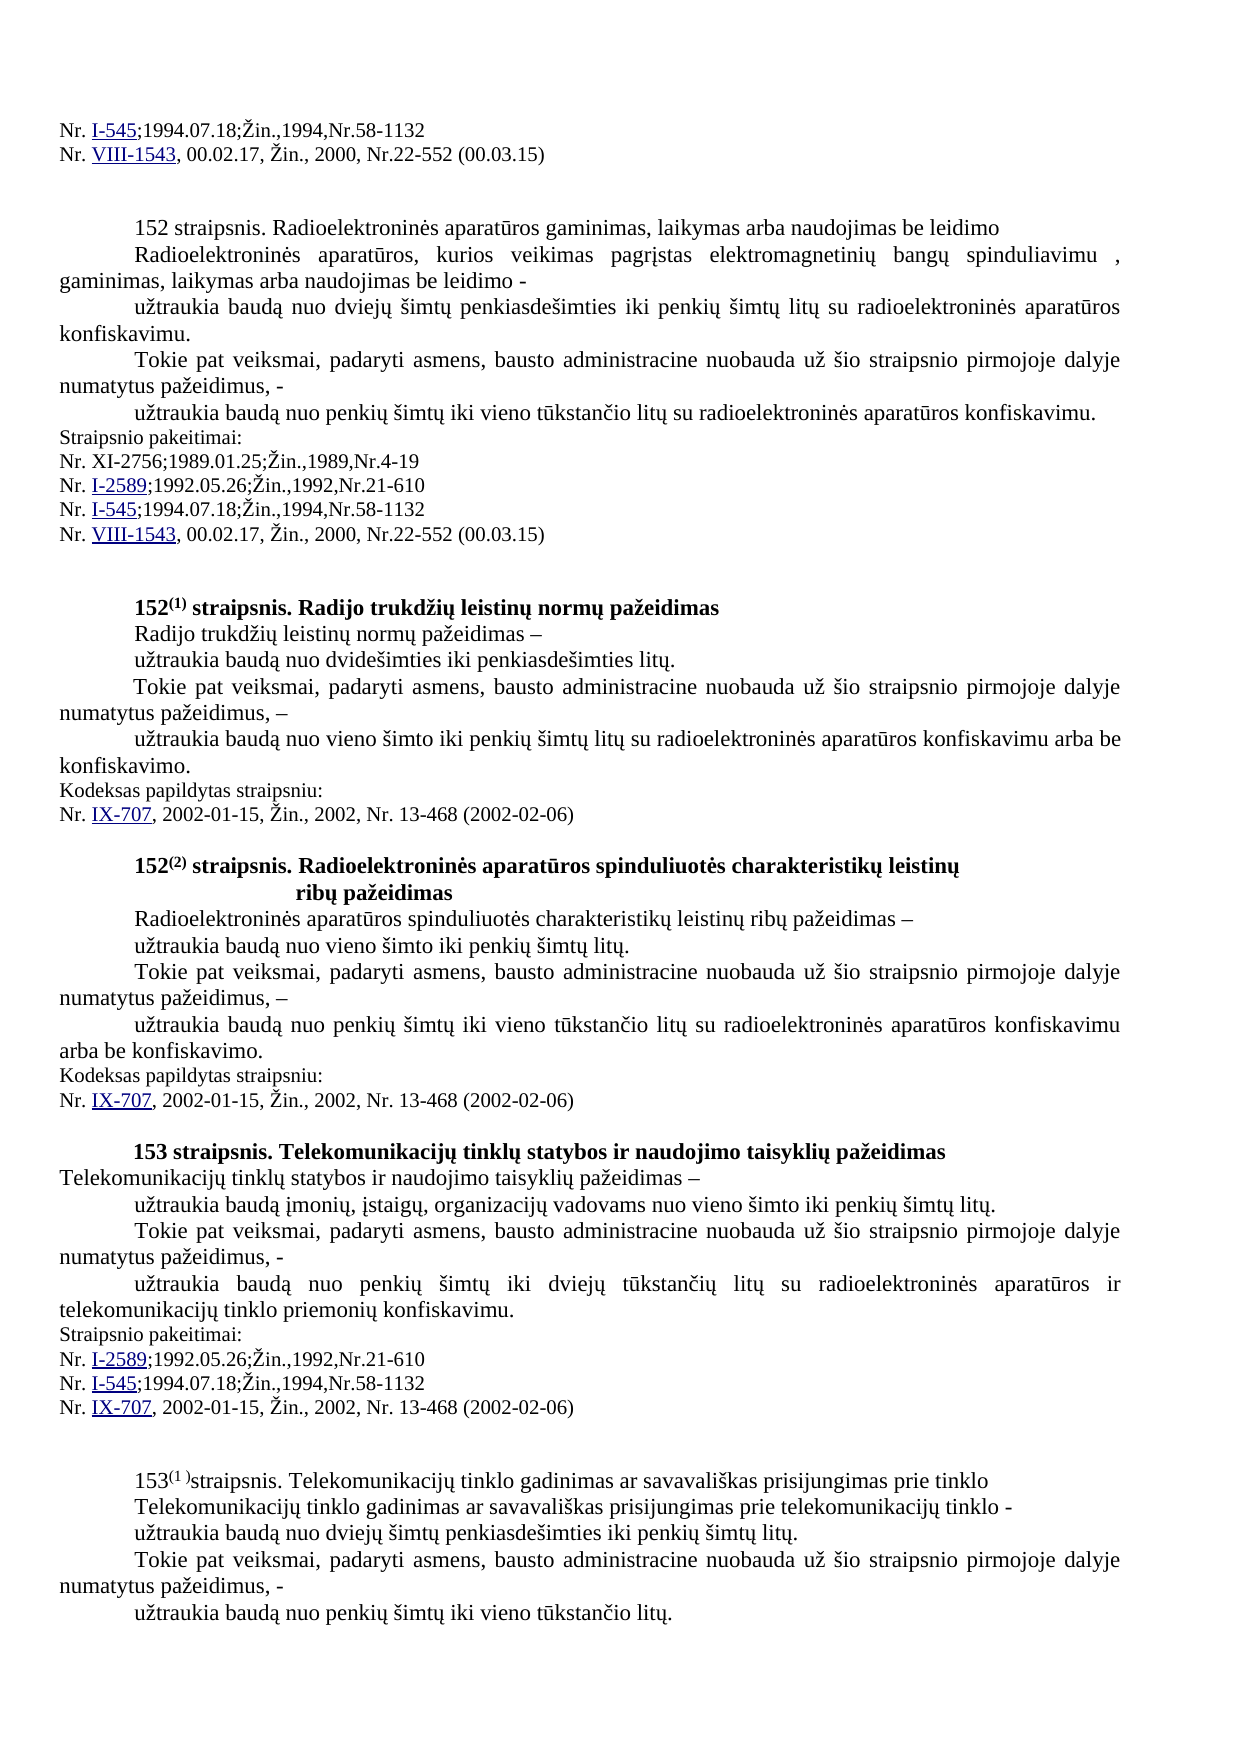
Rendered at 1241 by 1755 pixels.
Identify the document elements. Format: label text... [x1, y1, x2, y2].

subtitle Telekomunikacijų tinklų statybos ir naudojimo taisyklių pažeidimas – [59, 1164, 1122, 1191]
text užtraukia baudą nuo penkių šimtų iki vieno tūkstančio litų. [59, 1598, 1122, 1625]
text 152(2) straipsnis. Radioelektroninės aparatūros spinduliuotės charakteristikų leistinų [134, 853, 1122, 879]
text Nr. XI-2756;1989.01.25;Žin.,1989,Nr.4-19 [59, 449, 1122, 473]
text Nr. I-2589;1992.05.26;Žin.,1992,Nr.21-610 [59, 473, 1122, 497]
text Nr. I-2589;1992.05.26;Žin.,1992,Nr.21-610 [59, 1346, 1122, 1371]
text Radioelektroninės aparatūros, kurios veikimas pagrįstas elektromagnetinių bangų spinduliavimu , gaminimas, laikymas arba naudojimas be leidimo - [59, 241, 1122, 293]
text užtraukia baudą nuo vieno šimto iki penkių šimtų litų. [59, 932, 1122, 958]
text Nr. IX-707, 2002-01-15, Žin., 2002, Nr. 13-468 (2002-02-06) [59, 1394, 1122, 1419]
text 152 straipsnis. Radioelektroninės aparatūros gaminimas, laikymas arba naudojimas be leidimo [59, 214, 1122, 241]
text Straipsnio pakeitimai: [59, 1322, 1122, 1346]
text Kodeksas papildytas straipsniu: [59, 778, 1122, 802]
text Nr. I-545;1994.07.18;Žin.,1994,Nr.58-1132 [59, 1371, 1122, 1394]
text ribų pažeidimas [295, 879, 1122, 905]
text užtraukia baudą įmonių, įstaigų, organizacijų vadovams nuo vieno šimto iki penkių šimtų litų. [59, 1191, 1122, 1217]
text Tokie pat veiksmai, padaryti asmens, bausto administracine nuobauda už šio straipsnio pirmojoje dalyje numatytus pažeidimus, - [59, 346, 1122, 399]
text Radijo trukdžių leistinų normų pažeidimas – [59, 620, 1122, 646]
text 153 straipsnis. Telekomunikacijų tinklų statybos ir naudojimo taisyklių pažeidimas [133, 1138, 1122, 1164]
text Nr. IX-707, 2002-01-15, Žin., 2002, Nr. 13-468 (2002-02-06) [59, 802, 1122, 826]
text Nr. VIII-1543, 00.02.17, Žin., 2000, Nr.22-552 (00.03.15) [59, 142, 1122, 166]
text Tokie pat veiksmai, padaryti asmens, bausto administracine nuobauda už šio straipsnio pirmojoje dalyje numatytus pažeidimus, – [59, 958, 1122, 1011]
text užtraukia baudą nuo penkių šimtų iki vieno tūkstančio litų su radioelektroninės aparatūros konfiskavimu. [59, 399, 1122, 425]
text Nr. IX-707, 2002-01-15, Žin., 2002, Nr. 13-468 (2002-02-06) [59, 1087, 1122, 1112]
text Nr. VIII-1543, 00.02.17, Žin., 2000, Nr.22-552 (00.03.15) [59, 521, 1122, 546]
text užtraukia baudą nuo dviejų šimtų penkiasdešimties iki penkių šimtų litų. [59, 1519, 1122, 1546]
text užtraukia baudą nuo penkių šimtų iki vieno tūkstančio litų su radioelektroninės aparatūros konfiskavimu arba be konfiskavimo. [59, 1011, 1122, 1063]
text užtraukia baudą nuo dvidešimties iki penkiasdešimties litų. [59, 646, 1122, 673]
text Straipsnio pakeitimai: [59, 425, 1122, 449]
text Nr. I-545;1994.07.18;Žin.,1994,Nr.58-1132 [59, 118, 1122, 142]
text Tokie pat veiksmai, padaryti asmens, bausto administracine nuobauda už šio straipsnio pirmojoje dalyje numatytus pažeidimus, - [59, 1217, 1122, 1270]
text užtraukia baudą nuo vieno šimto iki penkių šimtų litų su radioelektroninės aparatūros konfiskavimu arba be konfiskavimo. [59, 725, 1122, 778]
text Kodeksas papildytas straipsniu: [59, 1063, 1122, 1087]
text Tokie pat veiksmai, padaryti asmens, bausto administracine nuobauda už šio straipsnio pirmojoje dalyje numatytus pažeidimus, – [59, 673, 1122, 725]
text Nr. I-545;1994.07.18;Žin.,1994,Nr.58-1132 [59, 497, 1122, 521]
text užtraukia baudą nuo penkių šimtų iki dviejų tūkstančių litų su radioelektroninės aparatūros ir telekomunikacijų tinklo priemonių konfiskavimu. [59, 1270, 1122, 1322]
text užtraukia baudą nuo dviejų šimtų penkiasdešimties iki penkių šimtų litų su radioelektroninės aparatūros konfiskavimu. [59, 293, 1122, 346]
text Tokie pat veiksmai, padaryti asmens, bausto administracine nuobauda už šio straipsnio pirmojoje dalyje numatytus pažeidimus, - [59, 1546, 1122, 1598]
text Telekomunikacijų tinklo gadinimas ar savavališkas prisijungimas prie telekomunikacijų tinklo - [59, 1493, 1122, 1519]
text 153(1 )straipsnis. Telekomunikacijų tinklo gadinimas ar savavališkas prisijungimas prie tinklo [134, 1467, 1122, 1493]
text 152(1) straipsnis. Radijo trukdžių leistinų normų pažeidimas [59, 594, 1122, 620]
text Radioelektroninės aparatūros spinduliuotės charakteristikų leistinų ribų pažeidimas – [59, 905, 1122, 932]
